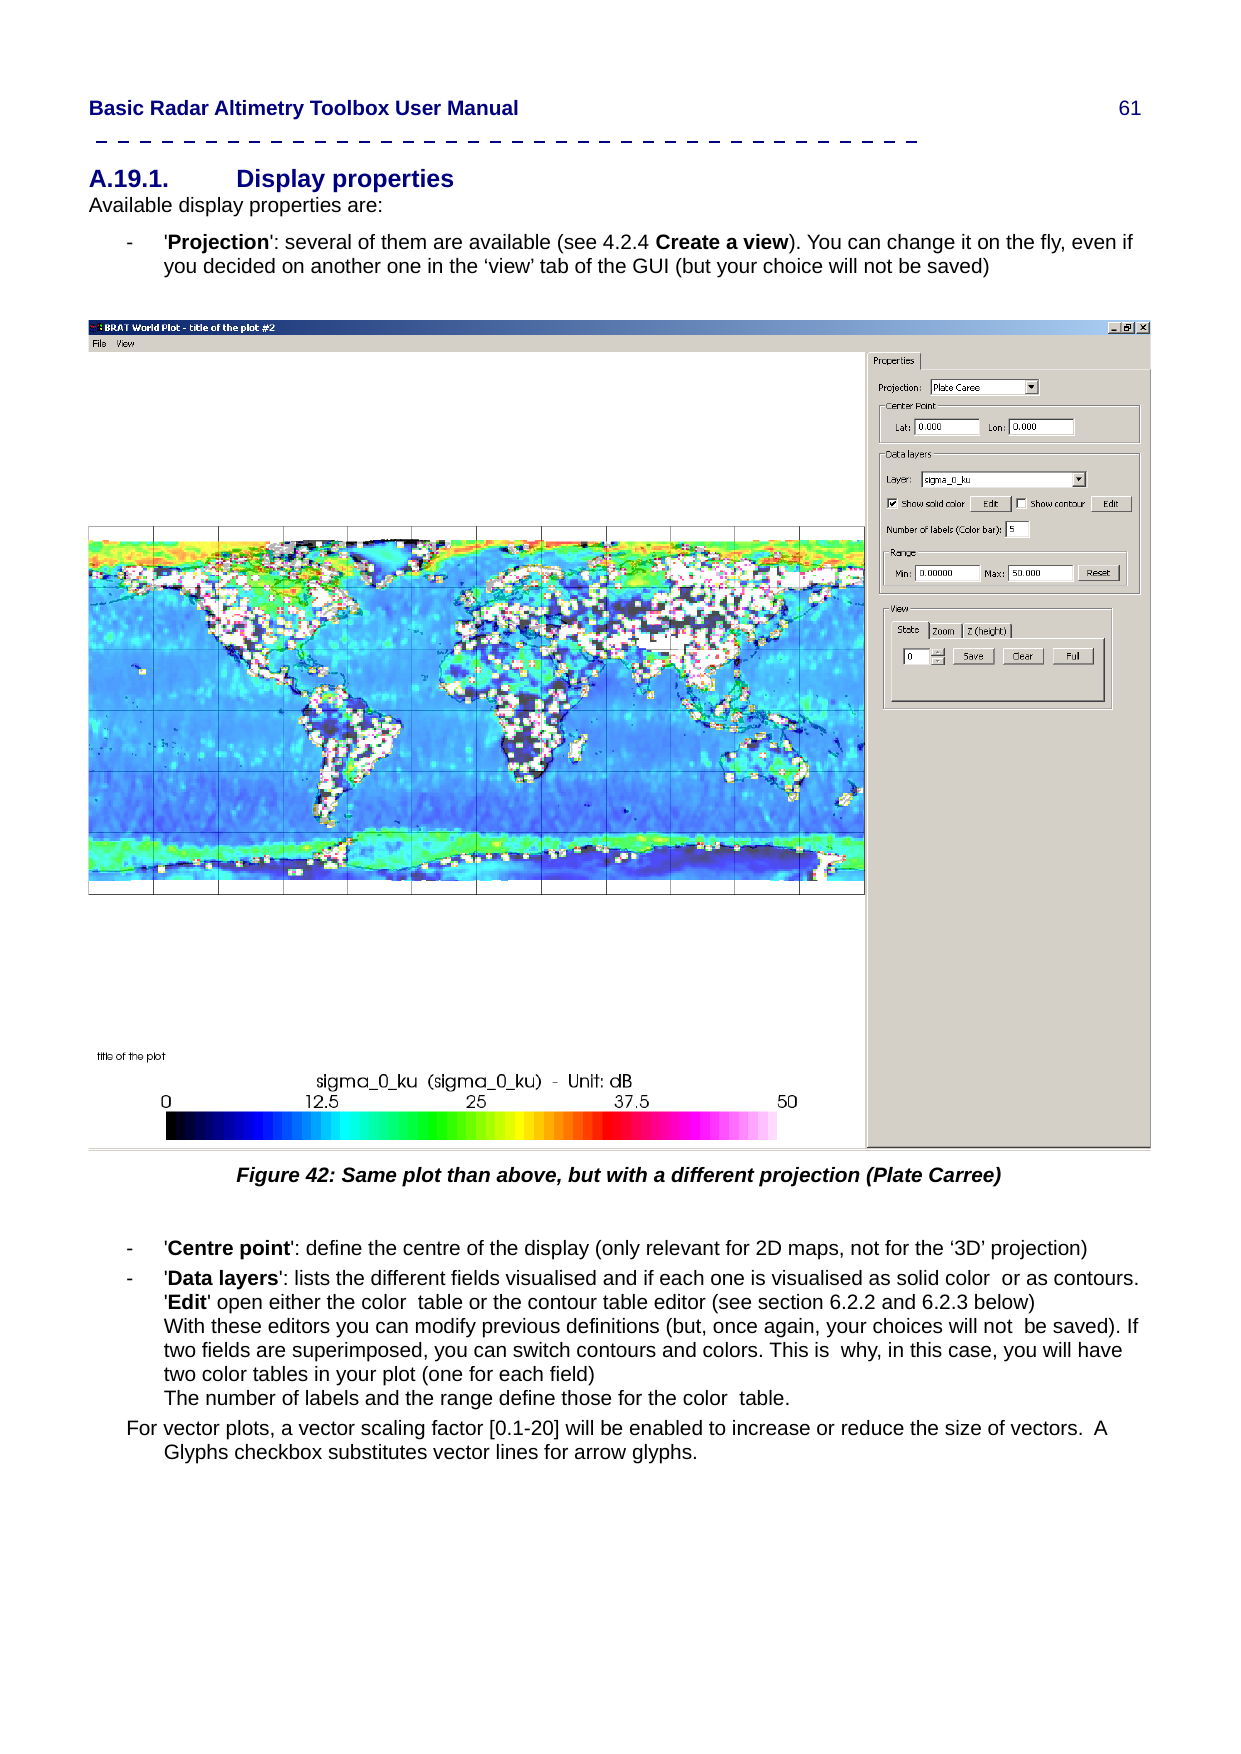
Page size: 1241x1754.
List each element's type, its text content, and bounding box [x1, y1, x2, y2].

list 'Projection': several of them are available (see 4.2.4 Create a view). You can change it on the fly, even if you decided on another one in the ‘view’ tab of the GUI (but your choice will not be saved) [126, 229, 1152, 277]
text Figure 42: Same plot than above, but with a different projection (Plate Carree) [88, 1163, 1152, 1187]
subtitle Display properties [88, 164, 1152, 193]
list 'Centre point': define the centre of the display (only relevant for 2D maps, not for the ‘3D’ projection) [126, 1235, 1152, 1259]
list 'Data layers': lists the different fields visualised and if each one is visualised as solid color or as contours. 'Edit' open either the color table or the contour table editor (see section 6.2.2 and 6.2.3 below) With these editors you can modify previous definitions (but, once again, your choices will not be saved). If two fields are superimposed, you can switch contours and colors. This is why, in this case, you will have two color tables in your plot (one for each field) The number of labels and the range define those for the color table. [126, 1266, 1152, 1409]
list For vector plots, a vector scaling factor [0.1-20] will be enabled to increase or reduce the size of vectors. A Glyphs checkbox substitutes vector lines for arrow glyphs. [126, 1416, 1152, 1464]
text Available display properties are: [88, 193, 1152, 217]
